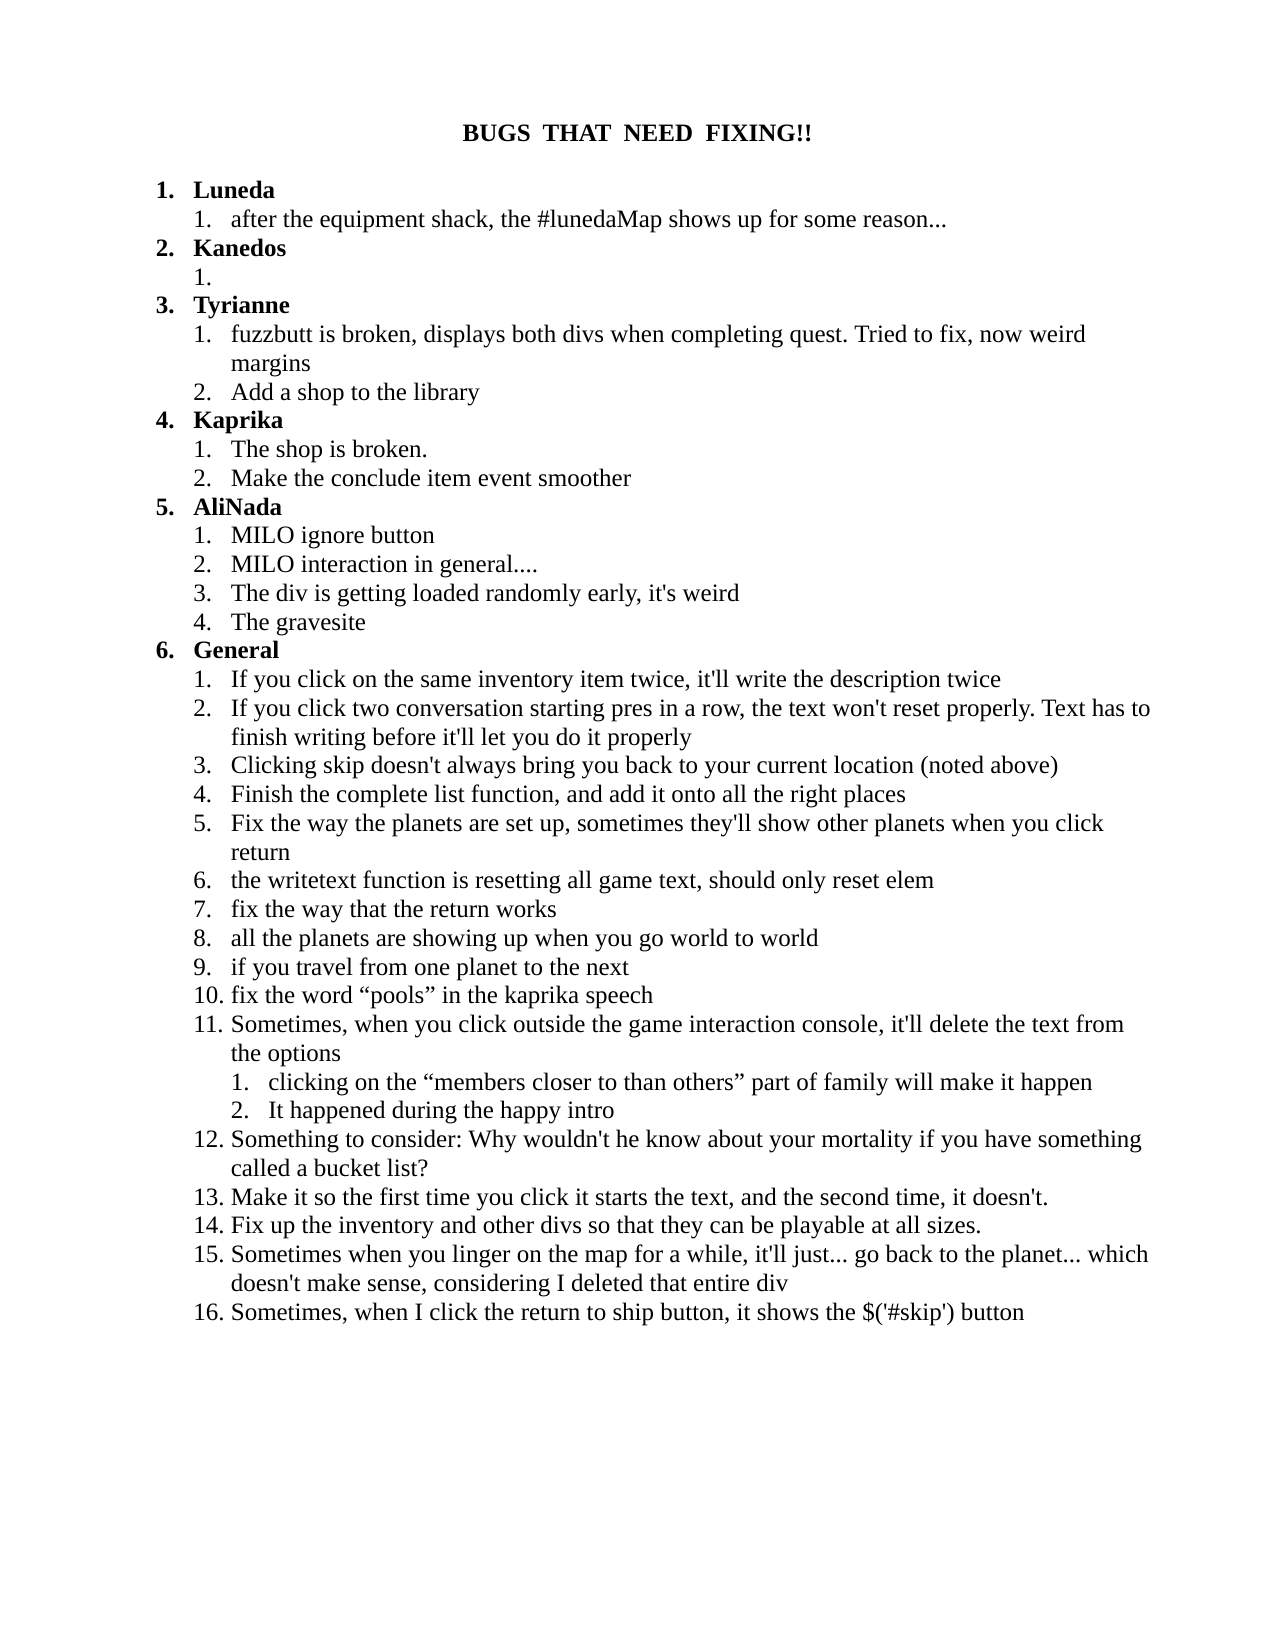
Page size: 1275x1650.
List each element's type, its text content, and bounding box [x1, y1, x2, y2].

list fuzzbutt is broken, displays both divs when completing quest. Tried to fix, now weird margins [193, 319, 1157, 377]
list MILO ignore button [193, 521, 1157, 549]
list Fix up the inventory and other divs so that they can be playable at all sizes. [193, 1211, 1157, 1239]
list The shop is broken. [193, 434, 1157, 463]
list It happened during the happy intro [231, 1096, 1157, 1124]
list Sometimes, when I click the return to ship button, it shows the $('#skip') button [193, 1297, 1157, 1326]
list Finish the complete list function, and add it onto all the right places [193, 779, 1157, 808]
list Something to consider: Why wouldn't he know about your mortality if you have something called a bucket list? [193, 1124, 1157, 1182]
list Clicking skip doesn't always bring you back to your current location (noted above) [193, 751, 1157, 779]
list the writetext function is resetting all game text, should only reset elem [193, 866, 1157, 894]
list Sometimes, when you click outside the game interaction console, it'll delete the text from the options [193, 1009, 1157, 1067]
list Make the conclude item event smoother [193, 463, 1157, 492]
list Make it so the first time you click it starts the text, and the second time, it doesn't. [193, 1182, 1157, 1211]
list fix the word “pools” in the kaprika speech [193, 981, 1157, 1009]
list The div is getting loaded randomly early, it's weird [193, 578, 1157, 607]
list If you click two conversation starting pres in a row, the text won't reset properly. Text has to finish writing before it'll let you do it properly [193, 693, 1157, 751]
list all the planets are showing up when you go world to world [193, 923, 1157, 952]
list Kaprika [156, 406, 1157, 434]
list fix the way that the return works [193, 894, 1157, 923]
list clicking on the “members closer to than others” part of family will make it happen [231, 1067, 1157, 1096]
list Add a shop to the library [193, 377, 1157, 406]
list Sometimes when you linger on the map for a while, it'll just... go back to the planet... which doesn't make sense, considering I deleted that entire div [193, 1239, 1157, 1297]
list MILO interaction in general.... [193, 549, 1157, 578]
text BUGS THAT NEED FIXING!! [118, 118, 1157, 147]
list after the equipment shack, the #lunedaMap shows up for some reason... [193, 204, 1157, 233]
list Kanedos [156, 233, 1157, 262]
list General [156, 636, 1157, 664]
list Fix the way the planets are set up, sometimes they'll show other planets when you click return [193, 808, 1157, 866]
list The gravesite [193, 607, 1157, 636]
list Tyrianne [156, 291, 1157, 319]
list If you click on the same inventory item twice, it'll write the description twice [193, 664, 1157, 693]
list AliNada [156, 492, 1157, 521]
list if you travel from one planet to the next [193, 952, 1157, 981]
list Luneda [156, 176, 1157, 204]
